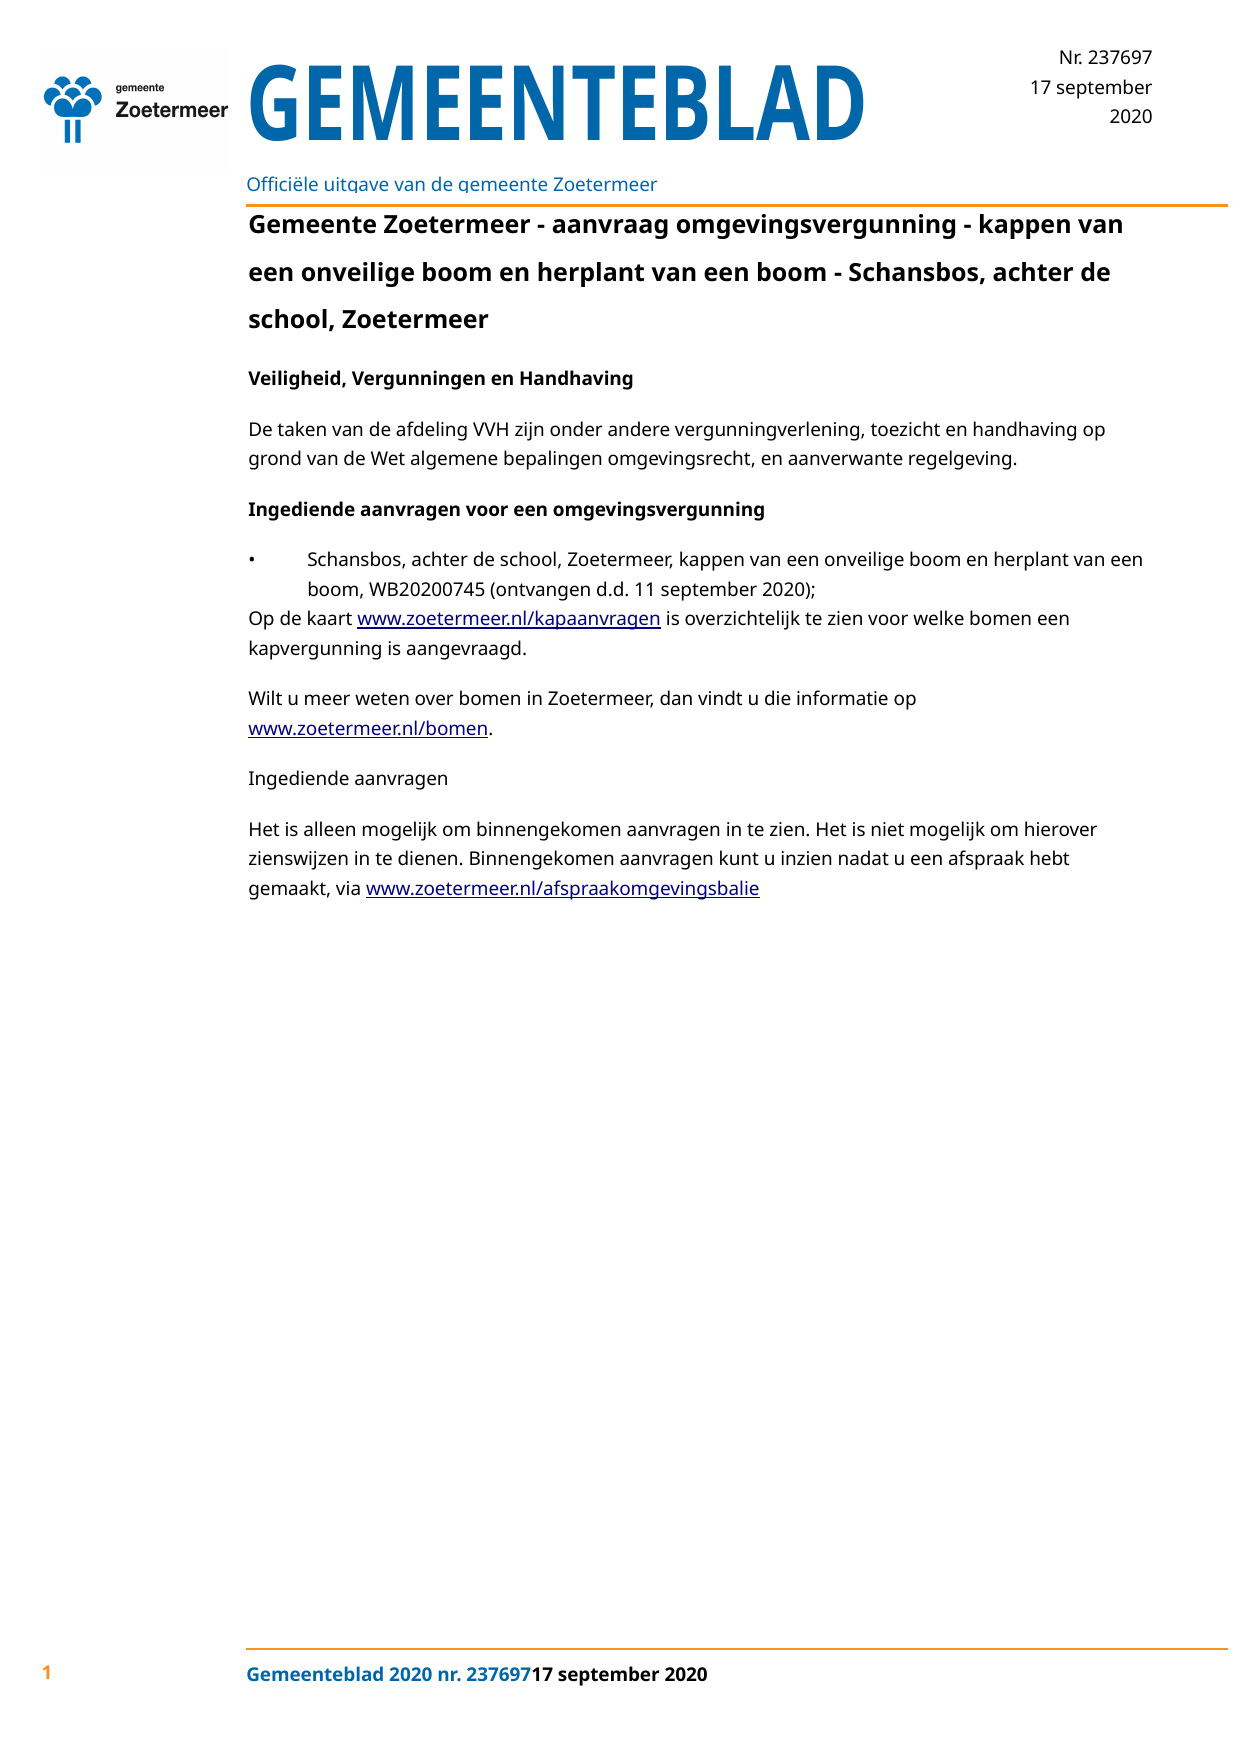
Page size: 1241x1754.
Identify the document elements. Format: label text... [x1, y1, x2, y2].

text Op de kaart www.zoetermeer.nl/kapaanvragen is overzichtelijk te zien voor welke bomen een kapvergunning is aangevraagd. [248, 606, 1152, 661]
text De taken van de afdeling VVH zijn onder andere vergunningverlening, toezicht en handhaving op grond van de Wet algemene bepalingen omgevingsrecht, en aanverwante regelgeving. [248, 416, 1152, 471]
picture [41, 47, 231, 172]
text Veiligheid, Vergunningen en Handhaving [248, 366, 1152, 391]
text Het is alleen mogelijk om binnengekomen aanvragen in te zien. Het is niet mogelijk om hierover zienswijzen in te dienen. Binnengekomen aanvragen kunt u inzien nadat u een afspraak hebt gemaakt, via www.zoetermeer.nl/afspraakomgevingsbalie [248, 816, 1152, 901]
text Gemeente Zoetermeer - aanvraag omgevingsvergunning - kappen van een onveilige boom en herplant van een boom - Schansbos, achter de school, Zoetermeer [248, 207, 1152, 336]
text Wilt u meer weten over bomen in Zoetermeer, dan vindt u die informatie op www.zoetermeer.nl/bomen. [248, 686, 1152, 741]
text Ingediende aanvragen voor een omgevingsvergunning [248, 496, 1152, 522]
list Schansbos, achter de school, Zoetermeer, kappen van een onveilige boom en herplant van een boom, WB20200745 (ontvangen d.d. 11 september 2020); [248, 546, 1152, 602]
text Ingediende aanvragen [248, 766, 1152, 791]
